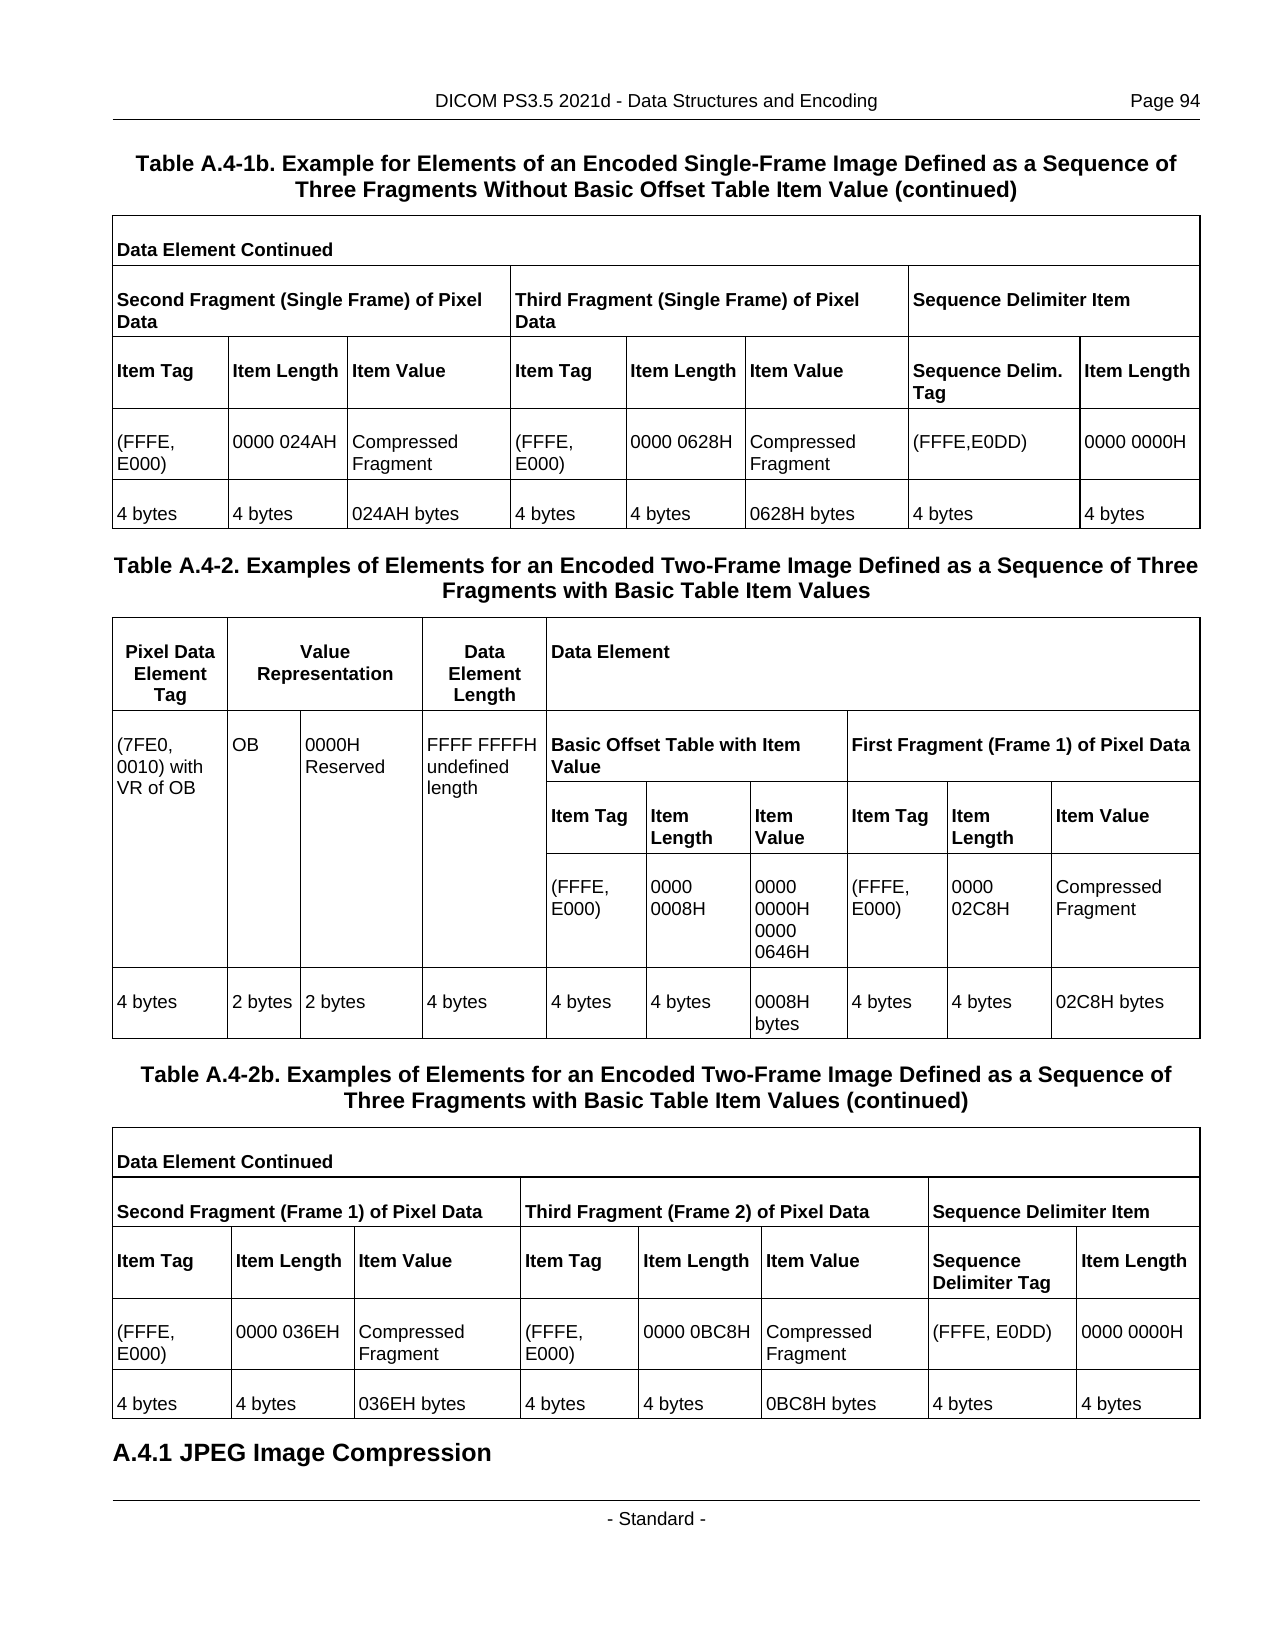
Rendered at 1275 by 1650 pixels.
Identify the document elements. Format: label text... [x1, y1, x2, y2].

table_cell Item Tag [113, 337, 228, 407]
table_cell Compressed Fragment [348, 409, 510, 479]
table_header Data Element Continued [113, 216, 1199, 265]
table_cell (FFFE, E000) [113, 1299, 231, 1369]
table_cell Item Tag [848, 782, 947, 852]
table_cell Item Tag [113, 1227, 231, 1297]
table_cell 4 bytes [848, 968, 947, 1038]
table_cell 4 bytes [1077, 1370, 1199, 1418]
table_cell 4 bytes [511, 480, 626, 528]
table_cell 0000 0008H [647, 854, 750, 967]
table_cell 024AH bytes [348, 480, 510, 528]
table_cell Sequence Delimiter Tag [929, 1227, 1076, 1297]
table_cell Third Fragment (Frame 2) of Pixel Data [521, 1178, 928, 1226]
table_cell 0000 0000H [1077, 1299, 1199, 1369]
table_cell 2 bytes [301, 968, 422, 1038]
table_cell Item Tag [521, 1227, 638, 1297]
table_cell 0000H Reserved [301, 711, 422, 967]
table_cell 4 bytes [1081, 480, 1199, 528]
table_cell 4 bytes [423, 968, 546, 1038]
table_cell Item Length [639, 1227, 761, 1297]
table_cell Third Fragment (Single Frame) of Pixel Data [511, 266, 908, 336]
table_cell Basic Offset Table with Item Value [547, 711, 847, 781]
table_cell Item Length [627, 337, 745, 407]
table_cell (FFFE, E000) [511, 409, 626, 479]
table_cell (FFFE, E000) [521, 1299, 638, 1369]
table_cell 4 bytes [639, 1370, 761, 1418]
table_cell 4 bytes [229, 480, 347, 528]
table_cell (FFFE,E0DD) [909, 409, 1079, 479]
table_header Data Element Length [423, 618, 546, 710]
text Table A.4-1b. Example for Elements of an Encoded Single-Frame Image Defined as a Sequence of Three Fragments Without Basic Offset Table Item Value (continued) [112, 150, 1200, 202]
table_header Data Element Continued [113, 1128, 1199, 1176]
table_cell Second Fragment (Frame 1) of Pixel Data [113, 1178, 520, 1226]
table_cell 4 bytes [113, 480, 228, 528]
table_cell (FFFE, E000) [848, 854, 947, 967]
table_cell 02C8H bytes [1052, 968, 1199, 1038]
table_cell 0628H bytes [746, 480, 908, 528]
table_cell FFFF FFFFH undefined length [423, 711, 546, 967]
table_cell Sequence Delimiter Item [929, 1178, 1199, 1226]
table_cell 2 bytes [228, 968, 300, 1038]
table_cell Item Length [1077, 1227, 1199, 1297]
table_cell 4 bytes [948, 968, 1051, 1038]
table_cell 4 bytes [521, 1370, 638, 1418]
table_cell 036EH bytes [355, 1370, 520, 1418]
table_cell 0000 0BC8H [639, 1299, 761, 1369]
table_header Pixel Data Element Tag [113, 618, 227, 710]
table_cell Item Tag [511, 337, 626, 407]
table_cell (FFFE, E000) [547, 854, 646, 967]
table_cell Item Length [647, 782, 750, 852]
table_cell Item Value [751, 782, 847, 852]
table_cell Compressed Fragment [762, 1299, 928, 1369]
table_cell Item Length [948, 782, 1051, 852]
text Table A.4-2. Examples of Elements for an Encoded Two-Frame Image Defined as a Sequence of Three Fragments with Basic Table Item Values [112, 552, 1200, 603]
table_cell (FFFE, E000) [113, 409, 228, 479]
table_cell Item Length [1081, 337, 1199, 407]
table_cell Sequence Delimiter Item [909, 266, 1199, 336]
table_cell Item Value [1052, 782, 1199, 852]
table_cell 4 bytes [909, 480, 1079, 528]
table_cell Second Fragment (Single Frame) of Pixel Data [113, 266, 510, 336]
table_cell Compressed Fragment [1052, 854, 1199, 967]
table_cell Item Value [348, 337, 510, 407]
table_cell 4 bytes [929, 1370, 1076, 1418]
table_cell 0000 024AH [229, 409, 347, 479]
table_cell 0000 02C8H [948, 854, 1051, 967]
table_cell 0000 0628H [627, 409, 745, 479]
table_cell 0BC8H bytes [762, 1370, 928, 1418]
text A.4.1 JPEG Image Compression [112, 1438, 1200, 1467]
table_cell 0000 0000H 0000 0646H [751, 854, 847, 967]
table_cell Item Tag [547, 782, 646, 852]
table_cell Compressed Fragment [355, 1299, 520, 1369]
table_cell 0000 0000H [1081, 409, 1199, 479]
table_cell Item Length [229, 337, 347, 407]
table_cell 0000 036EH [232, 1299, 354, 1369]
table_cell Sequence Delim. Tag [909, 337, 1079, 407]
table_cell (FFFE, E0DD) [929, 1299, 1076, 1369]
table_cell 4 bytes [232, 1370, 354, 1418]
text Table A.4-2b. Examples of Elements for an Encoded Two-Frame Image Defined as a Sequence of Three Fragments with Basic Table Item Values (continued) [112, 1062, 1200, 1113]
table_cell 4 bytes [647, 968, 750, 1038]
table_cell Item Value [762, 1227, 928, 1297]
table_cell Item Value [746, 337, 908, 407]
table_cell 4 bytes [113, 1370, 231, 1418]
table_cell First Fragment (Frame 1) of Pixel Data [848, 711, 1199, 781]
table_cell Compressed Fragment [746, 409, 908, 479]
table_cell (7FE0, 0010) with VR of OB [113, 711, 227, 967]
table_cell 4 bytes [627, 480, 745, 528]
table_cell 0008H bytes [751, 968, 847, 1038]
table_cell OB [228, 711, 300, 967]
table_cell 4 bytes [547, 968, 646, 1038]
table_cell 4 bytes [113, 968, 227, 1038]
table_header Data Element [547, 618, 1199, 710]
table_cell Item Value [355, 1227, 520, 1297]
table_header Value Representation [228, 618, 422, 710]
table_cell Item Length [232, 1227, 354, 1297]
